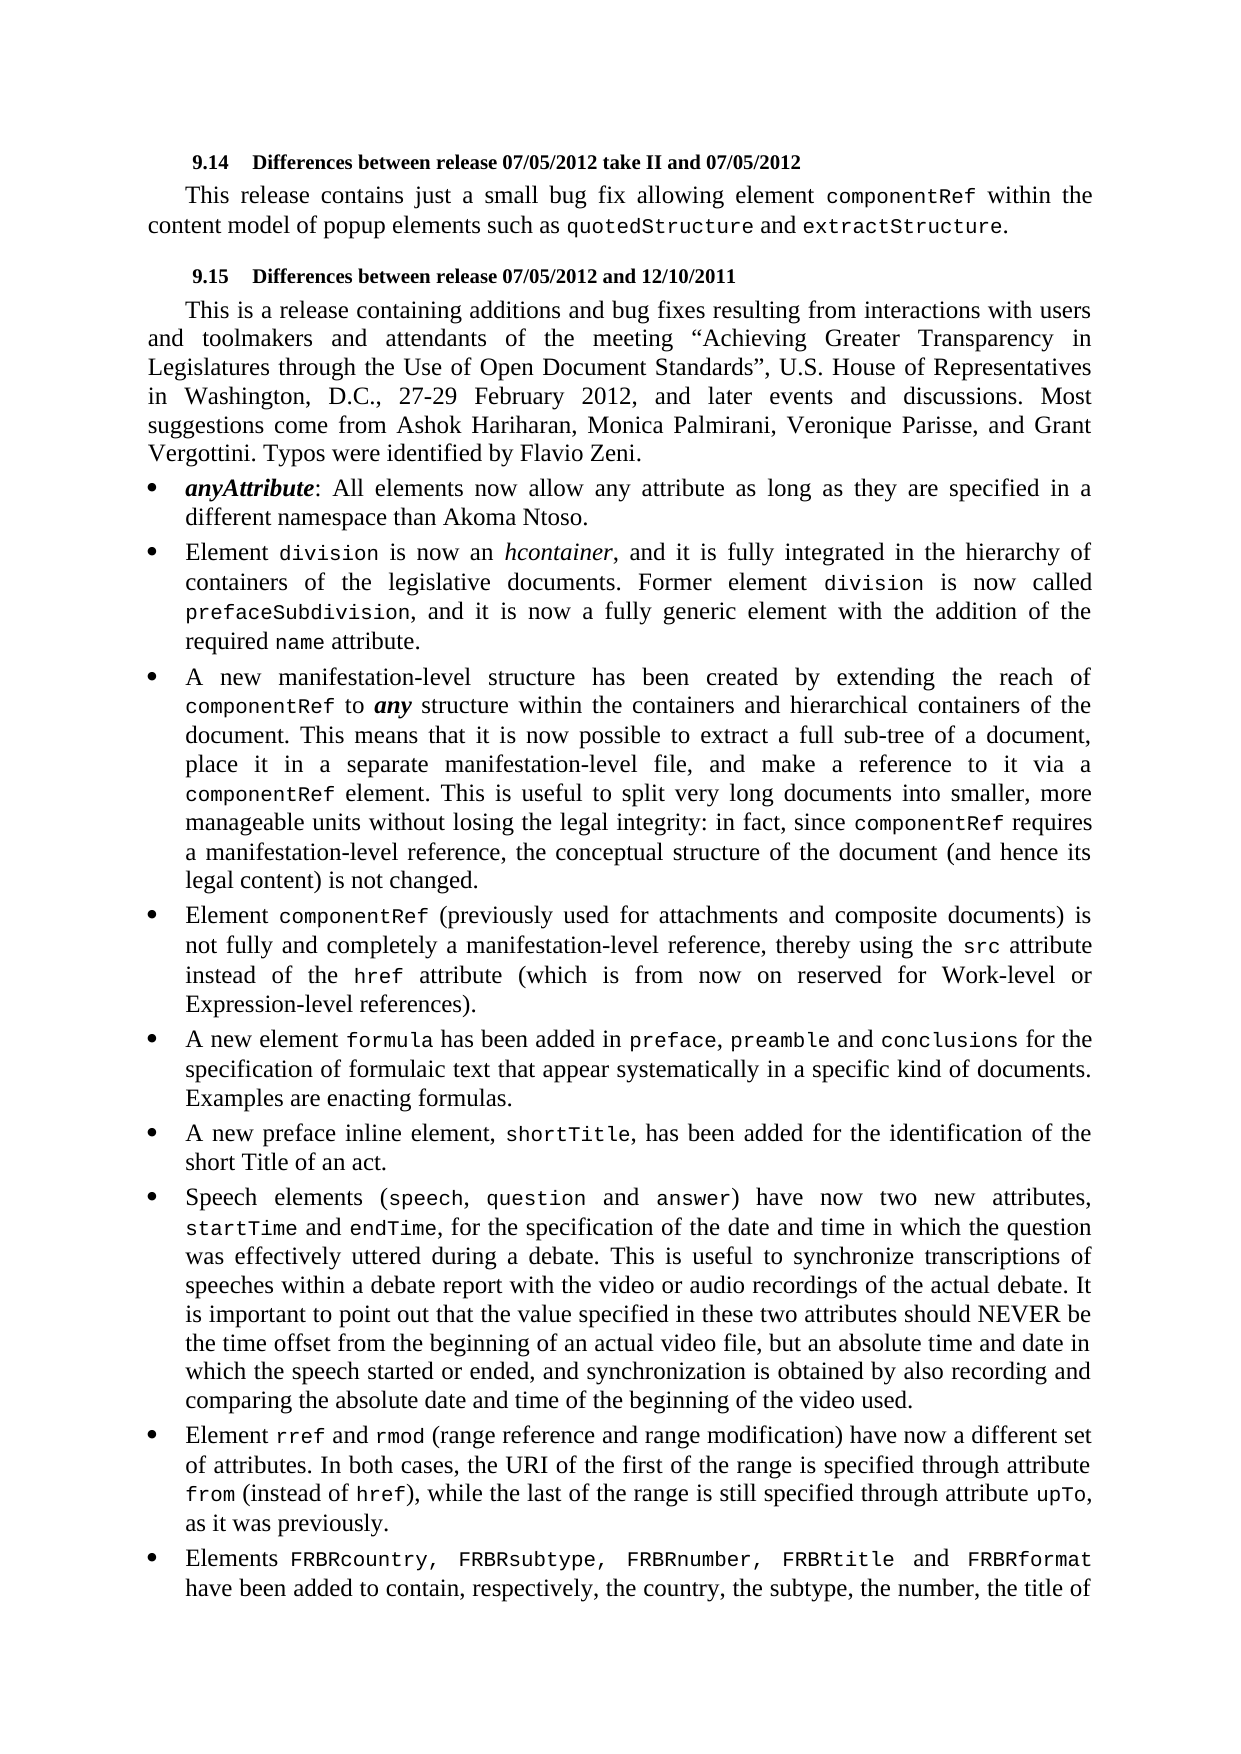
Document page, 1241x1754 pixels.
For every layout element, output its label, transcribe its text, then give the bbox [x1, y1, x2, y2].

list A new preface inline element, shortTitle, has been added for the identification of the short Title of an act. [148, 1118, 1092, 1176]
list Element componentRef (previously used for attachments and composite documents) is not fully and completely a manifestation-level reference, thereby using the src attribute instead of the href attribute (which is from now on reserved for Work-level or Expression-level references). [148, 901, 1092, 1018]
list Element division is now an hcontainer, and it is fully integrated in the hierarchy of containers of the legislative documents. Former element division is now called prefaceSubdivision, and it is now a fully generic element with the addition of the required name attribute. [148, 537, 1092, 656]
list Speech elements (speech, question and answer) have now two new attributes, startTime and endTime, for the specification of the date and time in which the question was effectively uttered during a debate. This is useful to synchronize transcriptions of speeches within a debate report with the video or audio recordings of the actual debate. It is important to point out that the value specified in these two attributes should NEVER be the time offset from the beginning of an actual video file, but an absolute time and date in which the speech started or ended, and synchronization is obtained by also recording and comparing the absolute date and time of the beginning of the video used. [148, 1182, 1092, 1414]
list A new manifestation-level structure has been created by extending the reach of componentRef to any structure within the containers and hierarchical containers of the document. This means that it is now possible to extract a full sub-tree of a document, place it in a separate manifestation-level file, and make a reference to it via a componentRef element. This is useful to split very long documents into smaller, more manageable units without losing the legal integrity: in fact, since componentRef requires a manifestation-level reference, the conceptual structure of the document (and hence its legal content) is not changed. [148, 662, 1092, 894]
subtitle Differences between release 07/05/2012 take II and 07/05/2012 [192, 150, 1092, 174]
subtitle Differences between release 07/05/2012 and 12/10/2011 [192, 264, 1092, 288]
list Elements FRBRcountry, FRBRsubtype, FRBRnumber, FRBRtitle and FRBRformat have been added to contain, respectively, the country, the subtype, the number, the title of [148, 1543, 1092, 1601]
list Element rref and rmod (range reference and range modification) have now a different set of attributes. In both cases, the URI of the first of the range is specified through attribute from (instead of href), while the last of the range is still specified through attribute upTo, as it was previously. [148, 1420, 1092, 1537]
list A new element formula has been added in preface, preamble and conclusions for the specification of formulaic text that appear systematically in a specific kind of documents. Examples are enacting formulas. [148, 1024, 1092, 1111]
text This is a release containing additions and bug fixes resulting from interactions with users and toolmakers and attendants of the meeting “Achieving Greater Transparency in Legislatures through the Use of Open Document Standards”, U.S. House of Representatives in Washington, D.C., 27-29 February 2012, and later events and discussions. Most suggestions come from Ashok Hariharan, Monica Palmirani, Veronique Parisse, and Grant Vergottini. Typos were identified by Flavio Zeni. [148, 295, 1092, 467]
text This release contains just a small bug fix allowing element componentRef within the content model of popup elements such as quotedStructure and extractStructure. [148, 180, 1092, 239]
list anyAttribute: All elements now allow any attribute as long as they are specified in a different namespace than Akoma Ntoso. [148, 473, 1092, 531]
